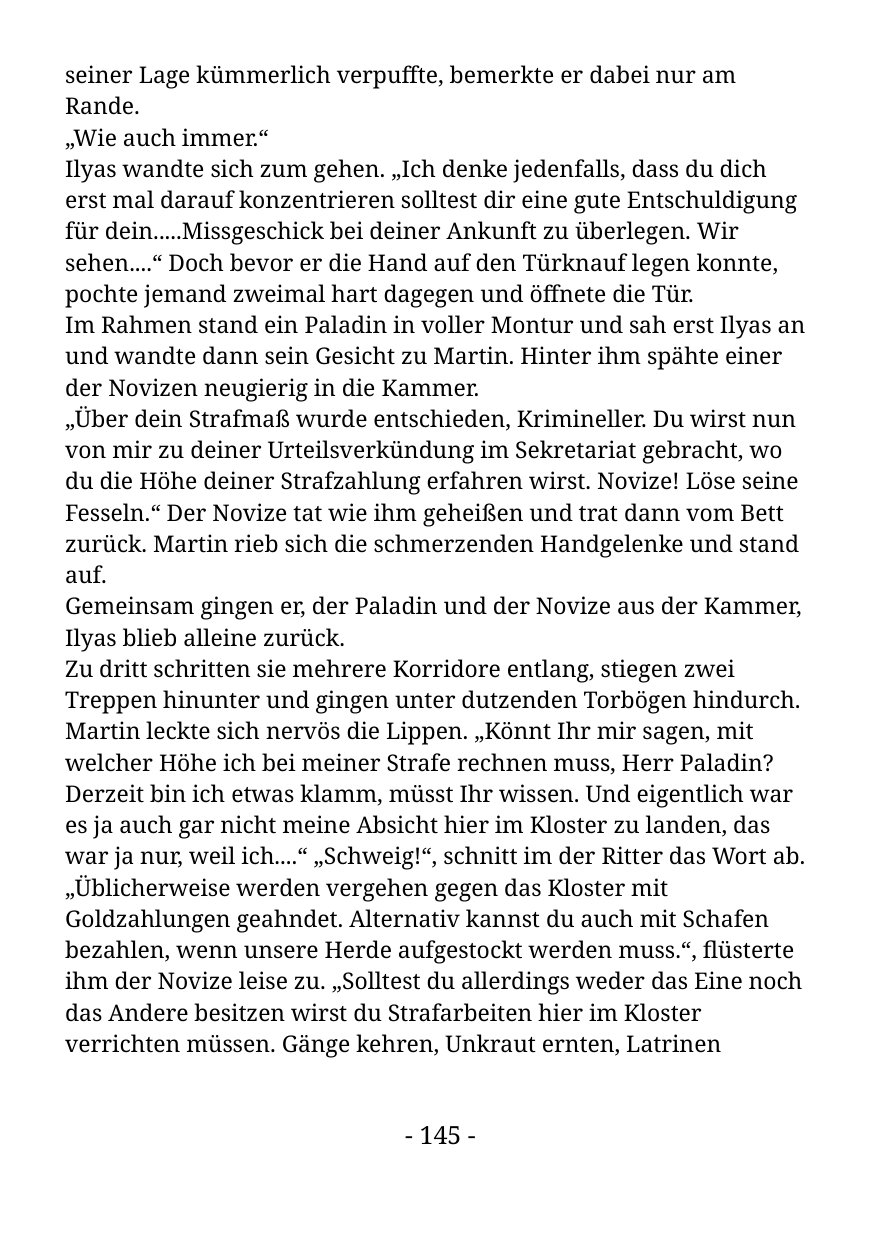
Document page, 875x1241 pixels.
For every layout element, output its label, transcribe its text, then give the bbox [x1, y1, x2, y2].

text seiner Lage kümmerlich verpuffte, bemerkte er dabei nur am Rande. „Wie auch immer.“ Ilyas wandte sich zum gehen. „Ich denke jedenfalls, dass du dich erst mal darauf konzentrieren solltest dir eine gute Entschuldigung für dein.....Missgeschick bei deiner Ankunft zu überlegen. Wir sehen....“ Doch bevor er die Hand auf den Türknauf legen konnte, pochte jemand zweimal hart dagegen und öffnete die Tür. Im Rahmen stand ein Paladin in voller Montur und sah erst Ilyas an und wandte dann sein Gesicht zu Martin. Hinter ihm spähte einer der Novizen neugierig in die Kammer. „Über dein Strafmaß wurde entschieden, Krimineller. Du wirst nun von mir zu deiner Urteilsverkündung im Sekretariat gebracht, wo du die Höhe deiner Strafzahlung erfahren wirst. Novize! Löse seine Fesseln.“ Der Novize tat wie ihm geheißen und trat dann vom Bett zurück. Martin rieb sich die schmerzenden Handgelenke und stand auf. Gemeinsam gingen er, der Paladin und der Novize aus der Kammer, Ilyas blieb alleine zurück. Zu dritt schritten sie mehrere Korridore entlang, stiegen zwei Treppen hinunter und gingen unter dutzenden Torbögen hindurch. Martin leckte sich nervös die Lippen. „Könnt Ihr mir sagen, mit welcher Höhe ich bei meiner Strafe rechnen muss, Herr Paladin? Derzeit bin ich etwas klamm, müsst Ihr wissen. Und eigentlich war es ja auch gar nicht meine Absicht hier im Kloster zu landen, das war ja nur, weil ich....“ „Schweig!“, schnitt im der Ritter das Wort ab. „Üblicherweise werden vergehen gegen das Kloster mit Goldzahlungen geahndet. Alternativ kannst du auch mit Schafen bezahlen, wenn unsere Herde aufgestockt werden muss.“, flüsterte ihm der Novize leise zu. „Solltest du allerdings weder das Eine noch das Andere besitzen wirst du Strafarbeiten hier im Kloster verrichten müssen. Gänge kehren, Unkraut ernten, Latrinen [65, 59, 809, 1059]
